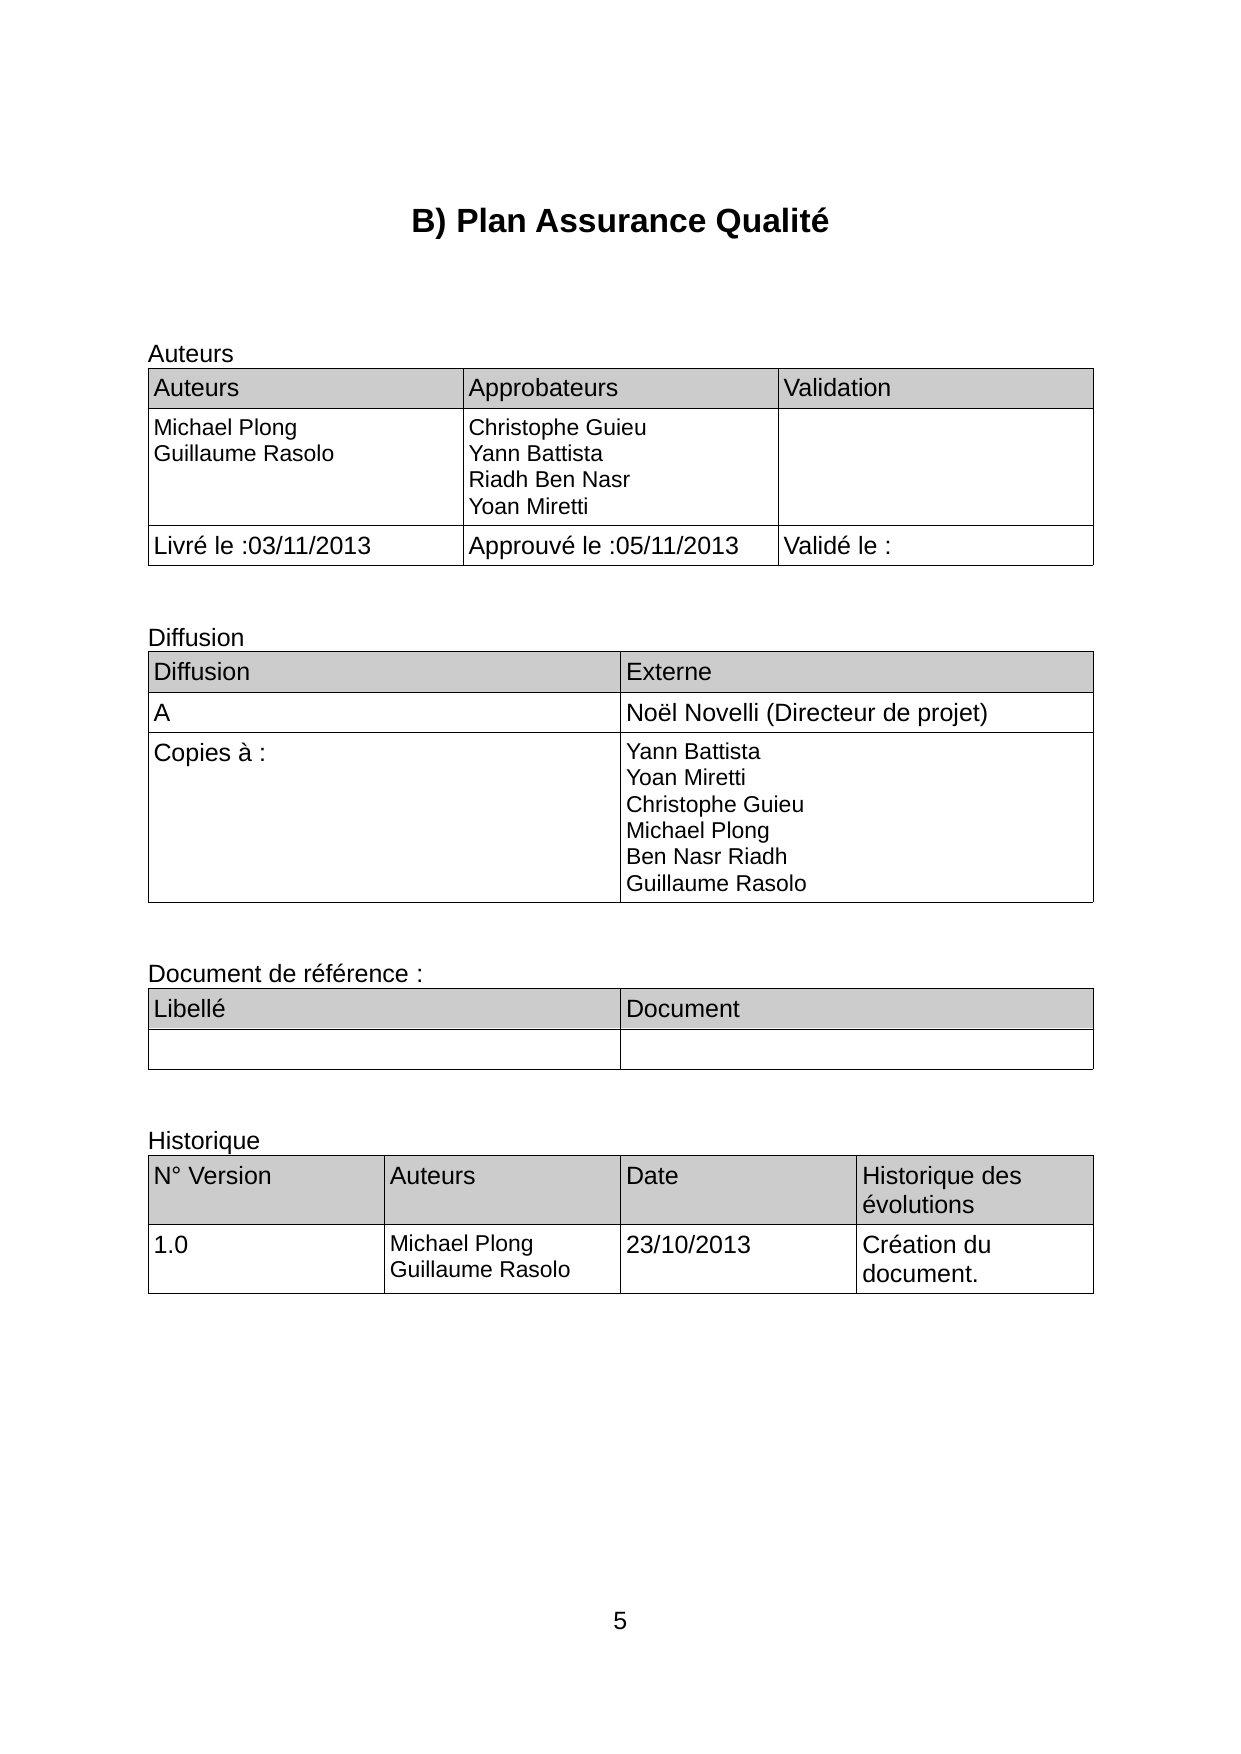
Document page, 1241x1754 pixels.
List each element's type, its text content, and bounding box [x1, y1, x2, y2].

table_header Libellé [149, 989, 620, 1028]
text Diffusion [148, 623, 1093, 651]
table_cell [779, 409, 1093, 525]
table_cell Michael Plong Guillaume Rasolo [385, 1225, 620, 1293]
table_header Historique des évolutions [857, 1156, 1093, 1224]
table_cell [621, 1030, 1093, 1069]
table_cell 23/10/2013 [621, 1225, 856, 1293]
table_header Document [621, 989, 1093, 1028]
text Document de référence : [148, 959, 1093, 988]
table_header Date [621, 1156, 856, 1224]
table_header Approbateurs [464, 369, 778, 408]
table_cell Création du document. [857, 1225, 1093, 1293]
table_cell Yann Battista Yoan Miretti Christophe Guieu Michael Plong Ben Nasr Riadh Guillaume Rasolo [621, 733, 1093, 902]
table_header Validation [779, 369, 1093, 408]
table_cell Michael Plong Guillaume Rasolo [149, 409, 463, 525]
table_cell [149, 1030, 620, 1069]
text Historique [148, 1126, 1093, 1155]
table_header Auteurs [149, 369, 463, 408]
table_header Diffusion [149, 652, 620, 692]
table_cell Validé le : [779, 526, 1093, 565]
subtitle Plan Assurance Qualité [148, 201, 1093, 240]
text Auteurs [148, 339, 1093, 367]
table_cell Approuvé le :05/11/2013 [464, 526, 778, 565]
table_header N° Version [149, 1156, 384, 1224]
table_cell Noël Novelli (Directeur de projet) [621, 693, 1093, 732]
table_header Auteurs [385, 1156, 620, 1224]
table_header Externe [621, 652, 1093, 692]
table_cell Copies à : [149, 733, 620, 902]
table_cell Christophe Guieu Yann Battista Riadh Ben Nasr Yoan Miretti [464, 409, 778, 525]
table_cell A [149, 693, 620, 732]
table_cell 1.0 [149, 1225, 384, 1293]
table_cell Livré le :03/11/2013 [149, 526, 463, 565]
